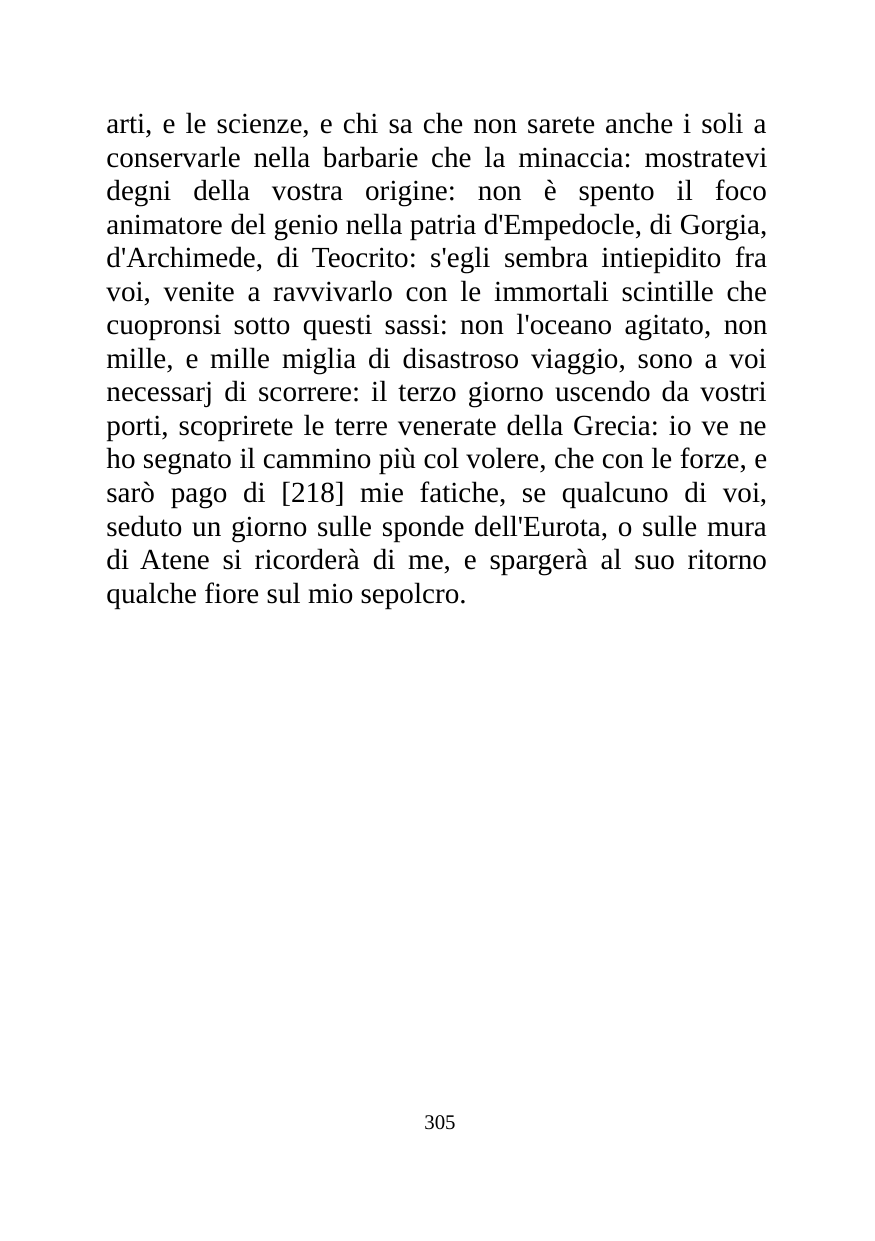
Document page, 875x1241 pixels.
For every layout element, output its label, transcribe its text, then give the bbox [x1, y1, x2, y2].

text arti, e le scienze, e chi sa che non sarete anche i soli a conservarle nella barbarie che la minaccia: mostratevi degni della vostra origine: non è spento il foco animatore del genio nella patria d'Empedocle, di Gorgia, d'Archimede, di Teocrito: s'egli sembra intiepidito fra voi, venite a ravvivarlo con le immortali scintille che cuopronsi sotto questi sassi: non l'oceano agitato, non mille, e mille miglia di disastroso viaggio, sono a voi necessarj di scorrere: il terzo giorno uscendo da vostri porti, scoprirete le terre venerate della Grecia: io ve ne ho segnato il cammino più col volere, che con le forze, e sarò pago di [218] mie fatiche, se qualcuno di voi, seduto un giorno sulle sponde dell'Eurota, o sulle mura di Atene si ricorderà di me, e spargerà al suo ritorno qualche fiore sul mio sepolcro. [106, 106, 768, 609]
